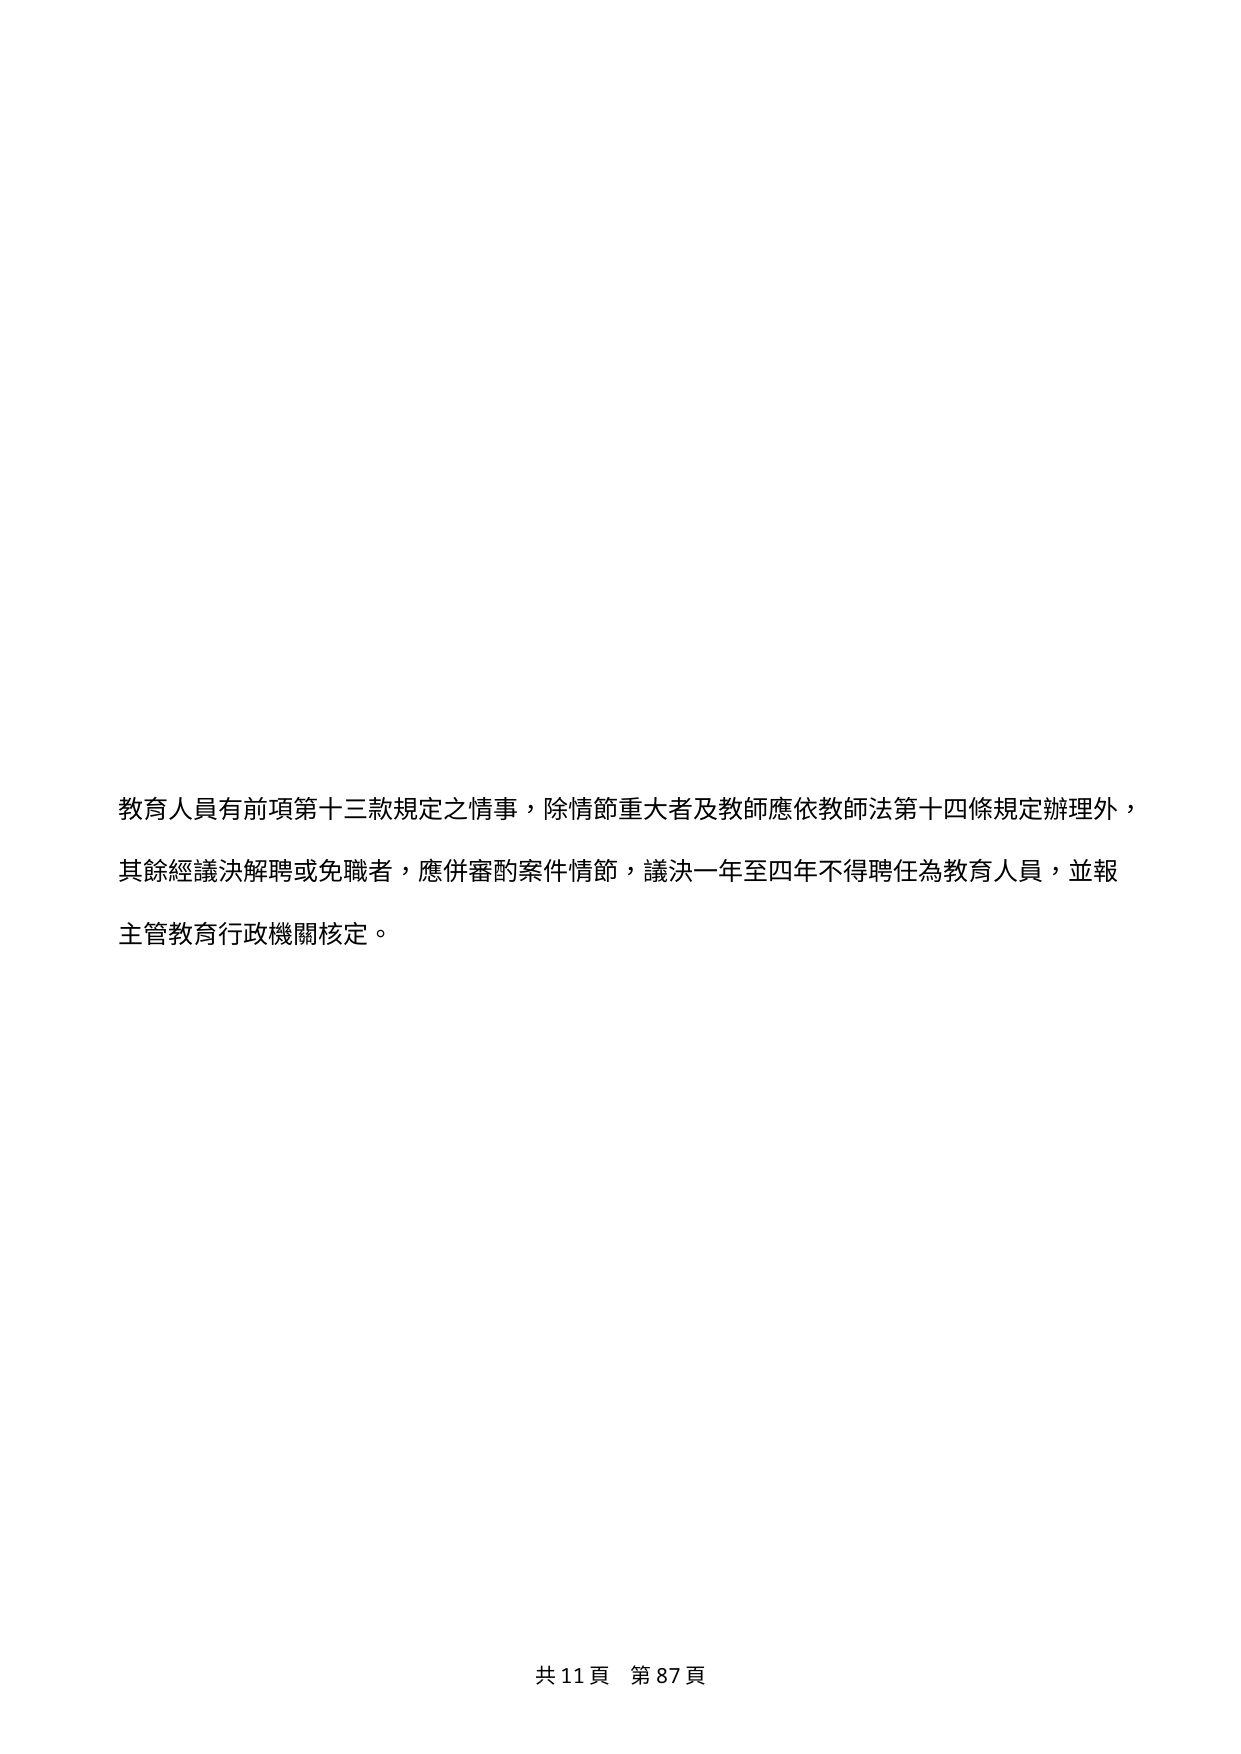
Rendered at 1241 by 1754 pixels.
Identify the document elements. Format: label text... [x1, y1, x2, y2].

text 教育人員有前項第十三款規定之情事，除情節重大者及教師應依教師法第十四條規定辦理外，其餘經議決解聘或免職者，應併審酌案件情節，議決一年至四年不得聘任為教育人員，並報主管教育行政機關核定。 [118, 766, 1122, 953]
